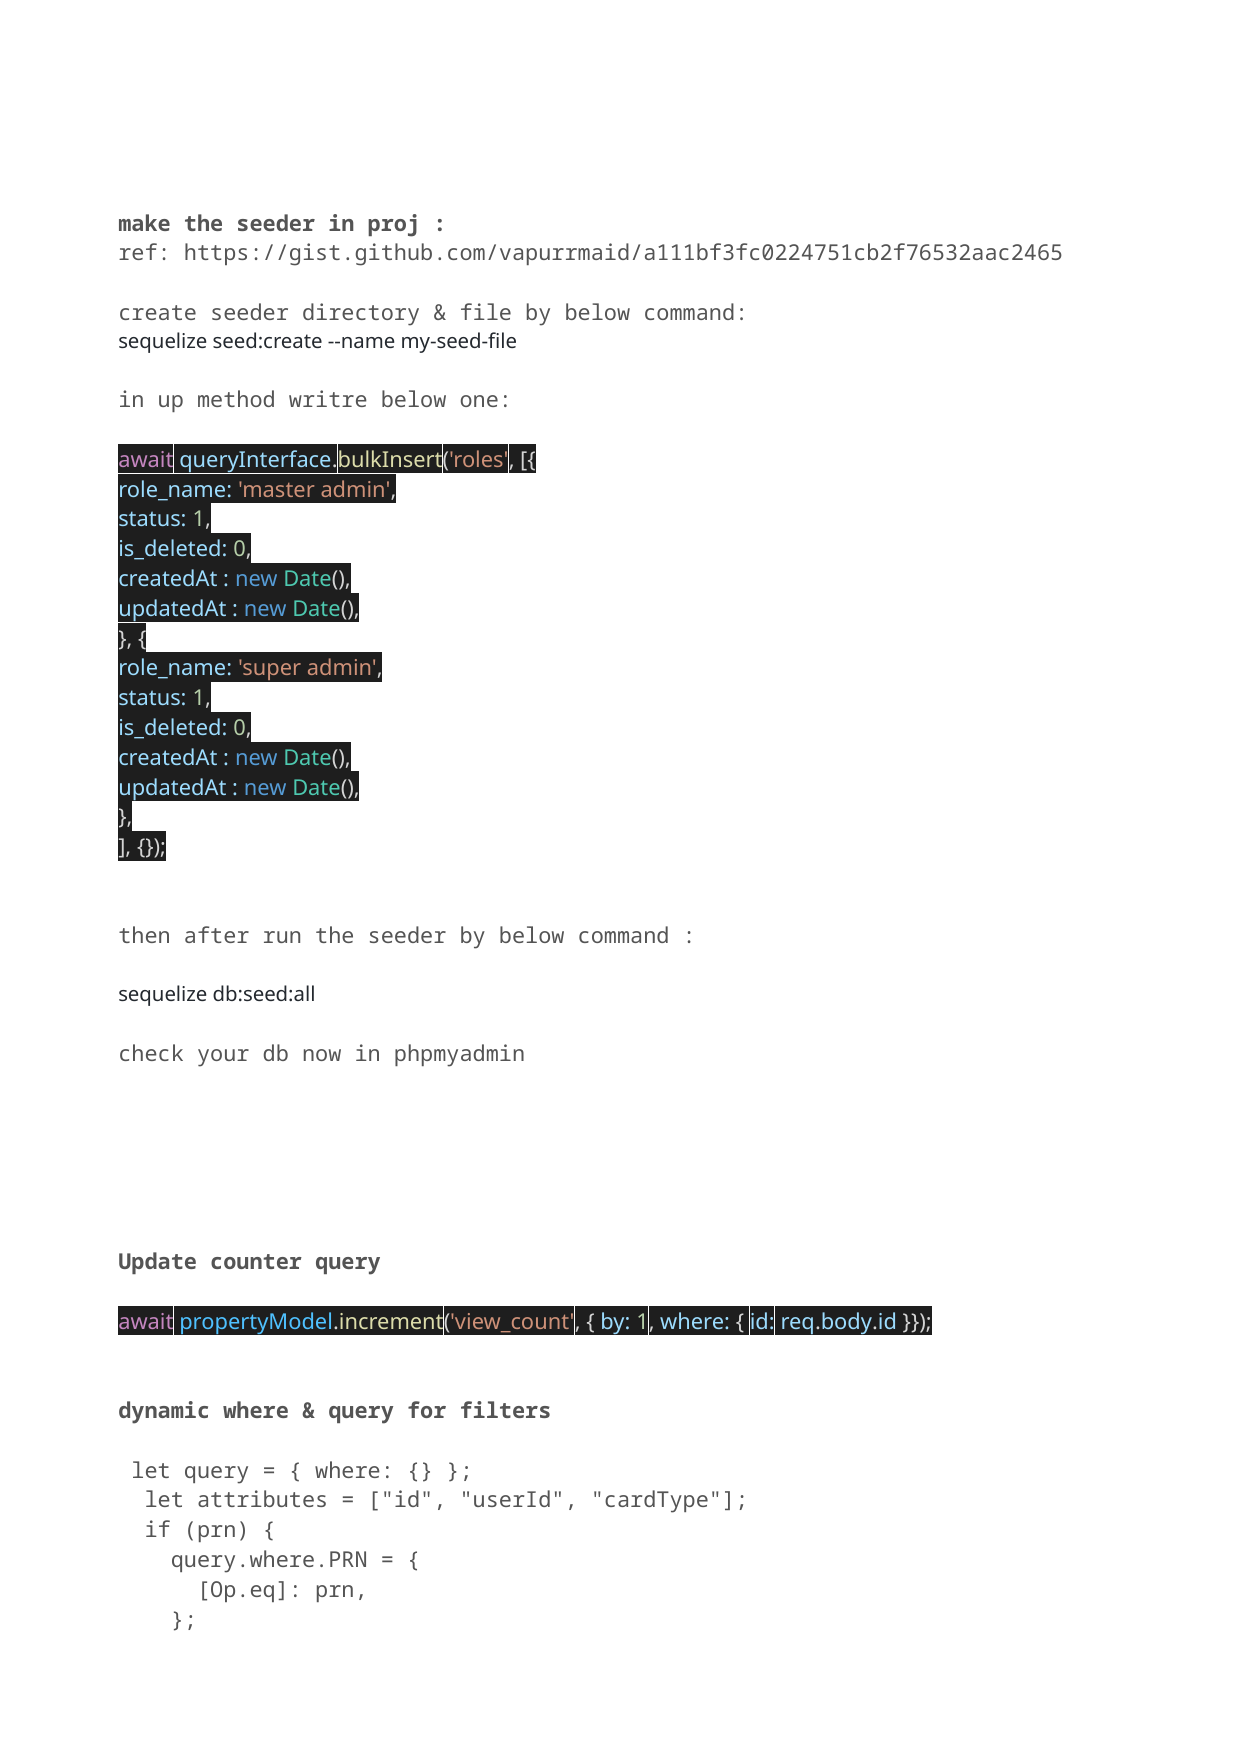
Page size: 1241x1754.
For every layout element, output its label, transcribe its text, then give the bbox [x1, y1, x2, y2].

text let query = { where: {} }; [118, 1454, 1122, 1484]
text sequelize db:seed:all [118, 980, 1122, 1008]
text await propertyModel.increment('view_count', { by: 1, where: { id: req.body.id }}); [118, 1306, 1122, 1335]
text in up method writre below one: [118, 384, 1122, 414]
text query.where.PRN = { [118, 1544, 1122, 1574]
text create seeder directory & file by below command: [118, 297, 1122, 327]
text Update counter query [118, 1246, 1122, 1276]
text role_name: 'master admin', [118, 473, 1122, 503]
text }; [118, 1603, 1122, 1633]
text updatedAt : new Date(), [118, 771, 1122, 801]
text status: 1, [118, 503, 1122, 533]
text role_name: 'super admin', [118, 652, 1122, 682]
text then after run the seeder by below command : [118, 920, 1122, 950]
text }, [118, 801, 1122, 831]
text is_deleted: 0, [118, 712, 1122, 742]
text createdAt : new Date(), [118, 563, 1122, 593]
text if (prn) { [118, 1514, 1122, 1544]
text is_deleted: 0, [118, 533, 1122, 563]
text let attributes = ["id", "userId", "cardType"]; [118, 1484, 1122, 1514]
text check your db now in phpmyadmin [118, 1037, 1122, 1067]
text dynamic where & query for filters [118, 1395, 1122, 1425]
text sequelize seed:create --name my-seed-file [118, 327, 1122, 354]
text }, { [118, 622, 1122, 652]
text updatedAt : new Date(), [118, 593, 1122, 622]
text make the seeder in proj : [118, 207, 1122, 237]
text status: 1, [118, 682, 1122, 712]
text ], {}); [118, 831, 1122, 861]
text await queryInterface.bulkInsert('roles', [{ [118, 444, 1122, 473]
text ref: https://gist.github.com/vapurrmaid/a111bf3fc0224751cb2f76532aac2465 [118, 237, 1122, 267]
text createdAt : new Date(), [118, 742, 1122, 771]
text [Op.eq]: prn, [118, 1574, 1122, 1603]
